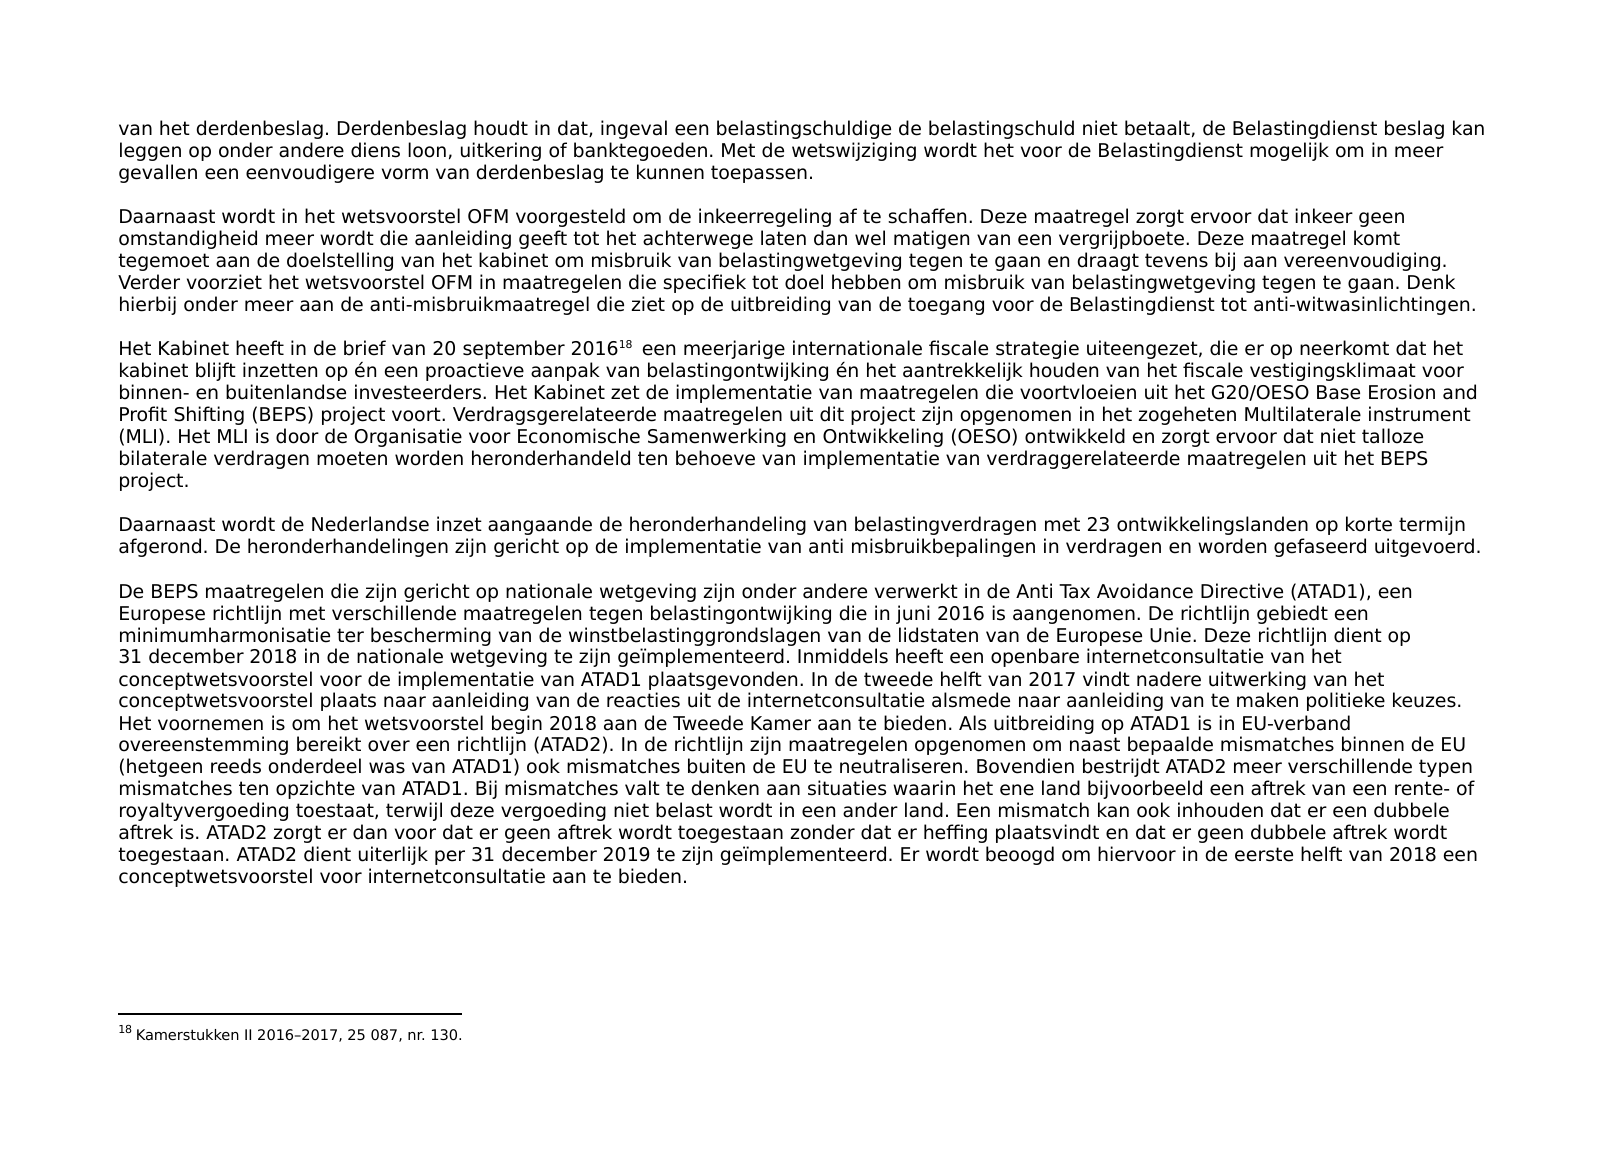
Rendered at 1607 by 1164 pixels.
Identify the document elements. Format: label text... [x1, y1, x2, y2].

text Daarnaast wordt de Nederlandse inzet aangaande de heronderhandeling van belastingverdragen met 23 ontwikkelingslanden op korte termijn afgerond. De heronderhandelingen zijn gericht op de implementatie van anti misbruikbepalingen in verdragen en worden gefaseerd uitgevoerd. [118, 514, 1488, 558]
text De BEPS maatregelen die zijn gericht op nationale wetgeving zijn onder andere verwerkt in de Anti Tax Avoidance Directive (ATAD1), een Europese richtlijn met verschillende maatregelen tegen belastingontwijking die in juni 2016 is aangenomen. De richtlijn gebiedt een minimumharmonisatie ter bescherming van de winstbelastinggrondslagen van de lidstaten van de Europese Unie. Deze richtlijn dient op 31 december 2018 in de nationale wetgeving te zijn geïmplementeerd. Inmiddels heeft een openbare internetconsultatie van het conceptwetsvoorstel voor de implementatie van ATAD1 plaatsgevonden. In de tweede helft van 2017 vindt nadere uitwerking van het conceptwetsvoorstel plaats naar aanleiding van de reacties uit de internetconsultatie alsmede naar aanleiding van te maken politieke keuzes. Het voornemen is om het wetsvoorstel begin 2018 aan de Tweede Kamer aan te bieden. Als uitbreiding op ATAD1 is in EU-verband overeenstemming bereikt over een richtlijn (ATAD2). In de richtlijn zijn maatregelen opgenomen om naast bepaalde mismatches binnen de EU (hetgeen reeds onderdeel was van ATAD1) ook mismatches buiten de EU te neutraliseren. Bovendien bestrijdt ATAD2 meer verschillende typen mismatches ten opzichte van ATAD1. Bij mismatches valt te denken aan situaties waarin het ene land bijvoorbeeld een aftrek van een rente- of royaltyvergoeding toestaat, terwijl deze vergoeding niet belast wordt in een ander land. Een mismatch kan ook inhouden dat er een dubbele aftrek is. ATAD2 zorgt er dan voor dat er geen aftrek wordt toegestaan zonder dat er heffing plaatsvindt en dat er geen dubbele aftrek wordt toegestaan. ATAD2 dient uiterlijk per 31 december 2019 te zijn geïmplementeerd. Er wordt beoogd om hiervoor in de eerste helft van 2018 een conceptwetsvoorstel voor internetconsultatie aan te bieden. [118, 581, 1488, 888]
text Kamerstukken II 2016–2017, 25 087, nr. 130. [118, 1023, 1488, 1045]
text Daarnaast wordt in het wetsvoorstel OFM voorgesteld om de inkeerregeling af te schaffen. Deze maatregel zorgt ervoor dat inkeer geen omstandigheid meer wordt die aanleiding geeft tot het achterwege laten dan wel matigen van een vergrijpboete. Deze maatregel komt tegemoet aan de doelstelling van het kabinet om misbruik van belastingwetgeving tegen te gaan en draagt tevens bij aan vereenvoudiging. Verder voorziet het wetsvoorstel OFM in maatregelen die specifiek tot doel hebben om misbruik van belastingwetgeving tegen te gaan. Denk hierbij onder meer aan de anti-misbruikmaatregel die ziet op de uitbreiding van de toegang voor de Belastingdienst tot anti-witwasinlichtingen. [118, 206, 1488, 316]
text Het Kabinet heeft in de brief van 20 september 2016 een meerjarige internationale fiscale strategie uiteengezet, die er op neerkomt dat het kabinet blijft inzetten op én een proactieve aanpak van belastingontwijking én het aantrekkelijk houden van het fiscale vestigingsklimaat voor binnen- en buitenlandse investeerders. Het Kabinet zet de implementatie van maatregelen die voortvloeien uit het G20/OESO Base Erosion and Profit Shifting (BEPS) project voort. Verdragsgerelateerde maatregelen uit dit project zijn opgenomen in het zogeheten Multilaterale instrument (MLI). Het MLI is door de Organisatie voor Economische Samenwerking en Ontwikkeling (OESO) ontwikkeld en zorgt ervoor dat niet talloze bilaterale verdragen moeten worden heronderhandeld ten behoeve van implementatie van verdraggerelateerde maatregelen uit het BEPS project. [118, 338, 1488, 492]
text van het derdenbeslag. Derdenbeslag houdt in dat, ingeval een belastingschuldige de belastingschuld niet betaalt, de Belastingdienst beslag kan leggen op onder andere diens loon, uitkering of banktegoeden. Met de wetswijziging wordt het voor de Belastingdienst mogelijk om in meer gevallen een eenvoudigere vorm van derdenbeslag te kunnen toepassen. [118, 118, 1488, 184]
